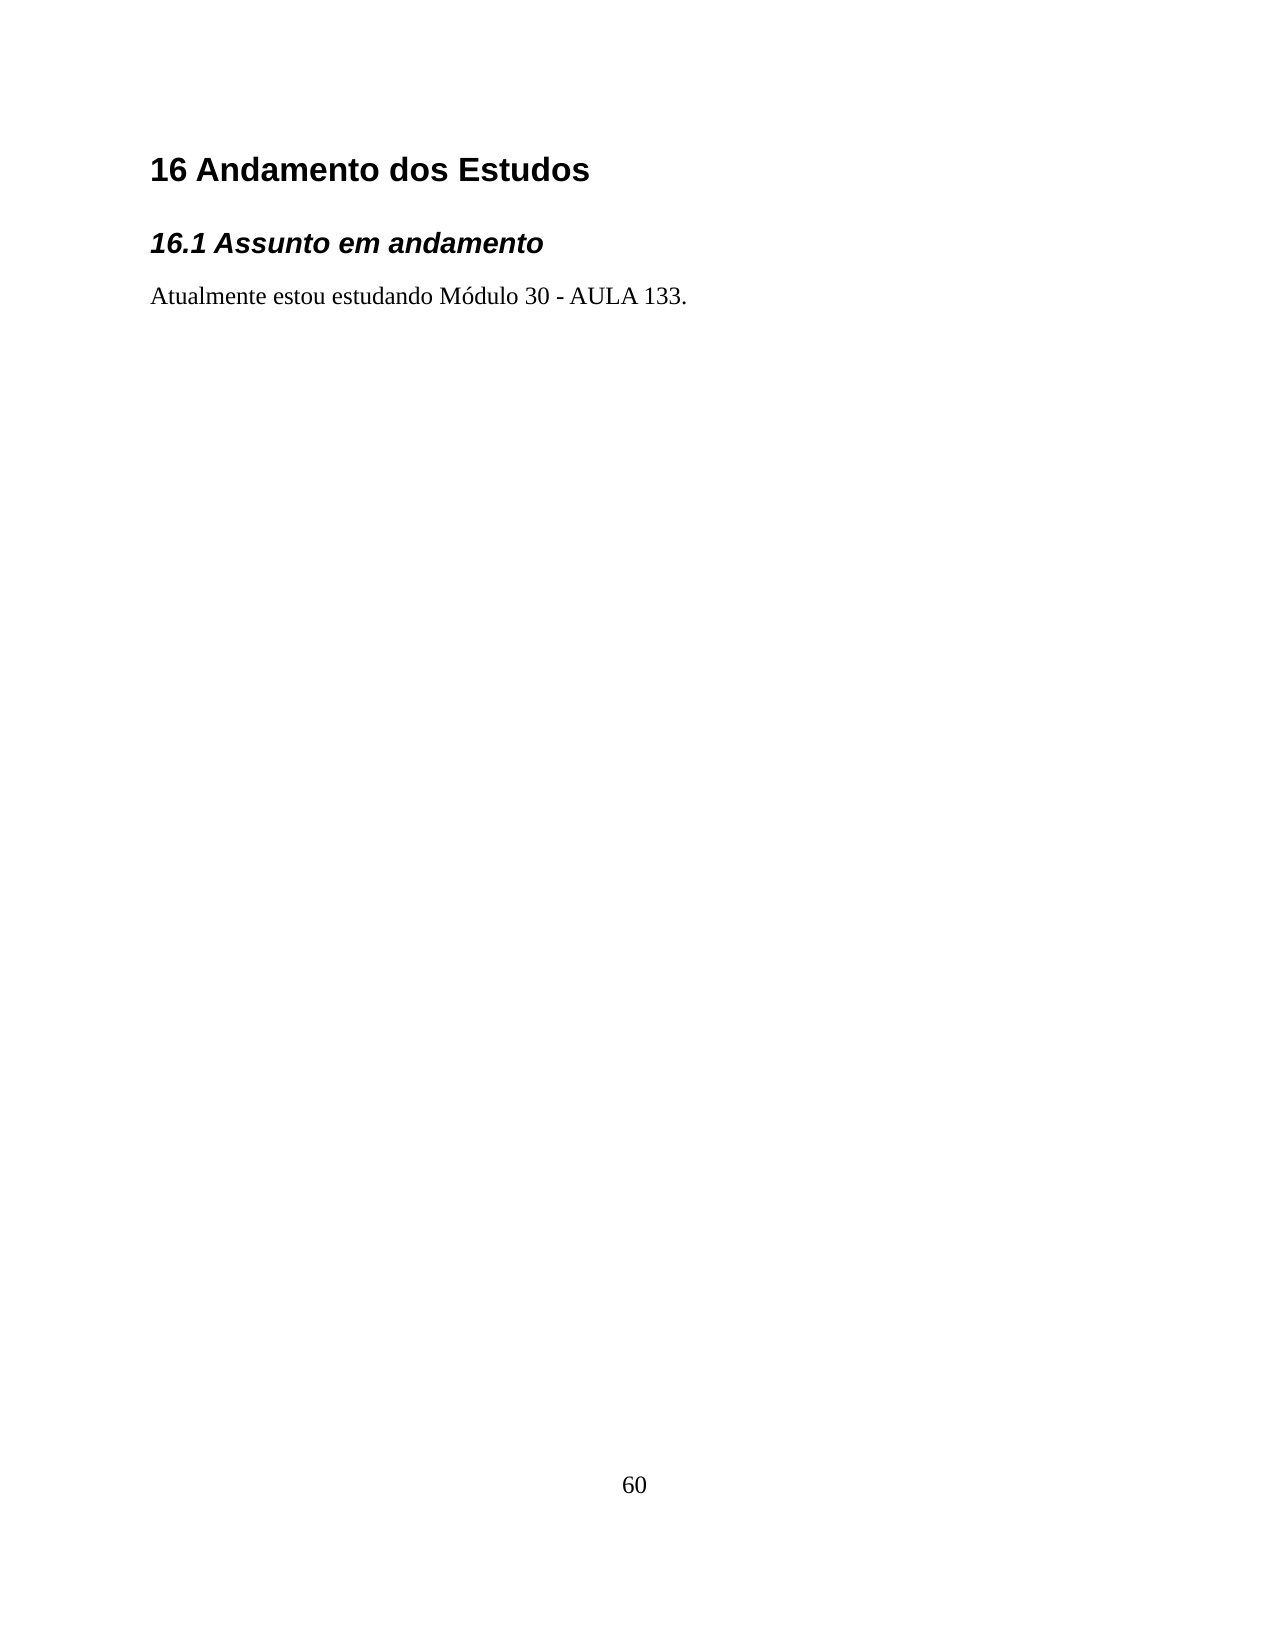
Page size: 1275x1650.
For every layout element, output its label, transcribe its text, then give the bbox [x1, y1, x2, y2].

subtitle 16 Andamento dos Estudos [150, 150, 1125, 189]
subtitle 16.1 Assunto em andamento [150, 226, 1125, 260]
text Atualmente estou estudando Módulo 30 - AULA 133. [150, 281, 1125, 339]
